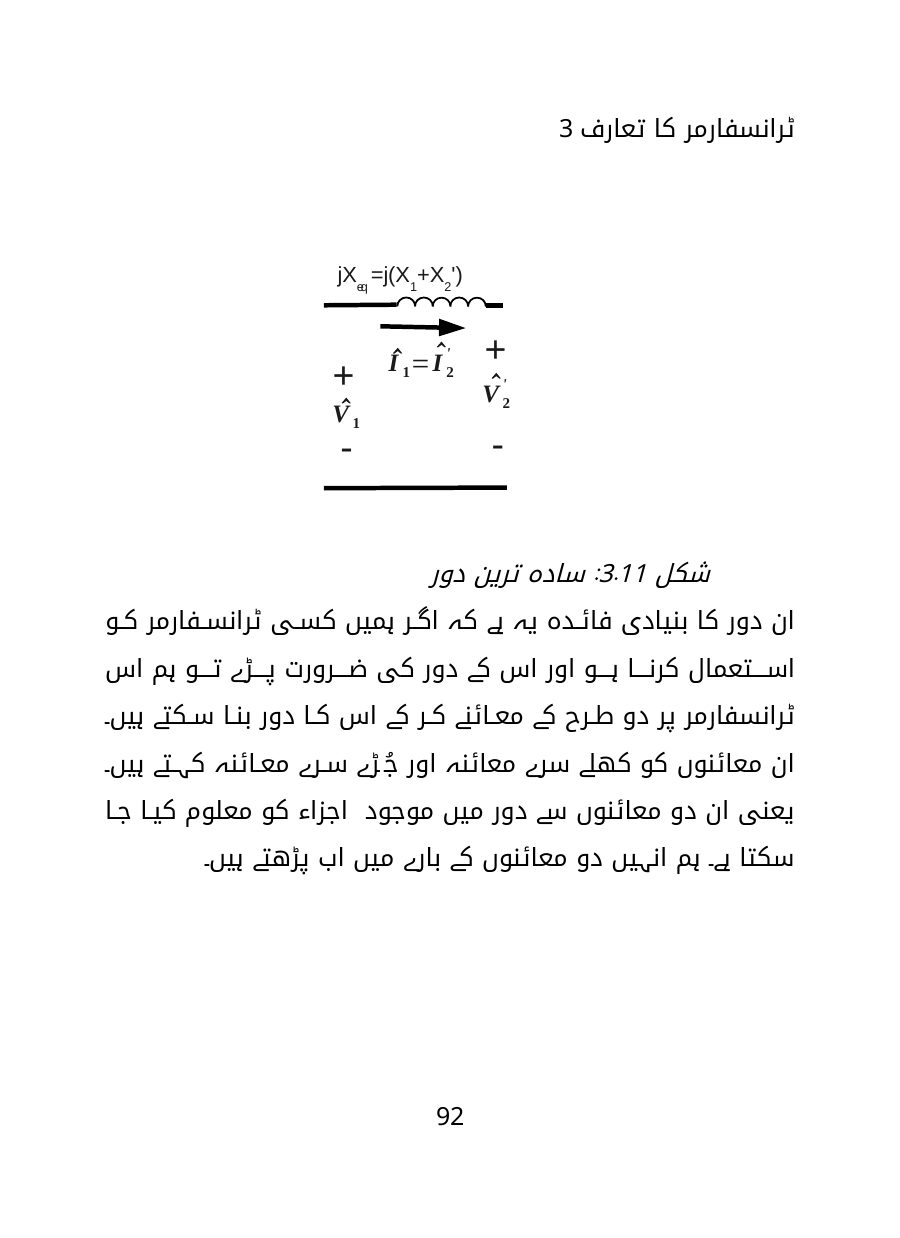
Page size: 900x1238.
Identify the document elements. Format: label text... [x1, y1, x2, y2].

text ان دور کا بنیادی فائدہ یہ ہے کہ اگر ہمیں کسی ٹرانسفارمر کو استعمال کرنا ہو اور اس کے دور کی ضرورت پڑے تو ہم اس ٹرانسفارمر پر دو طرح کے معائنے کر کے اس کا دور بنا سکتے ہیں۔ ان معائنوں کو کھلے سرے معائنہ اور جُڑے سرے معائنہ کہتے ہیں۔ یعنی ان دو معائنوں سے دور میں موجود اجزاء کو معلوم کیا جا سکتا ہے۔ ہم انہیں دو معائنوں کے بارے میں اب پڑھتے ہیں۔ [105, 229, 795, 882]
text شکل 3.11: سادہ ترین دور [190, 241, 710, 598]
